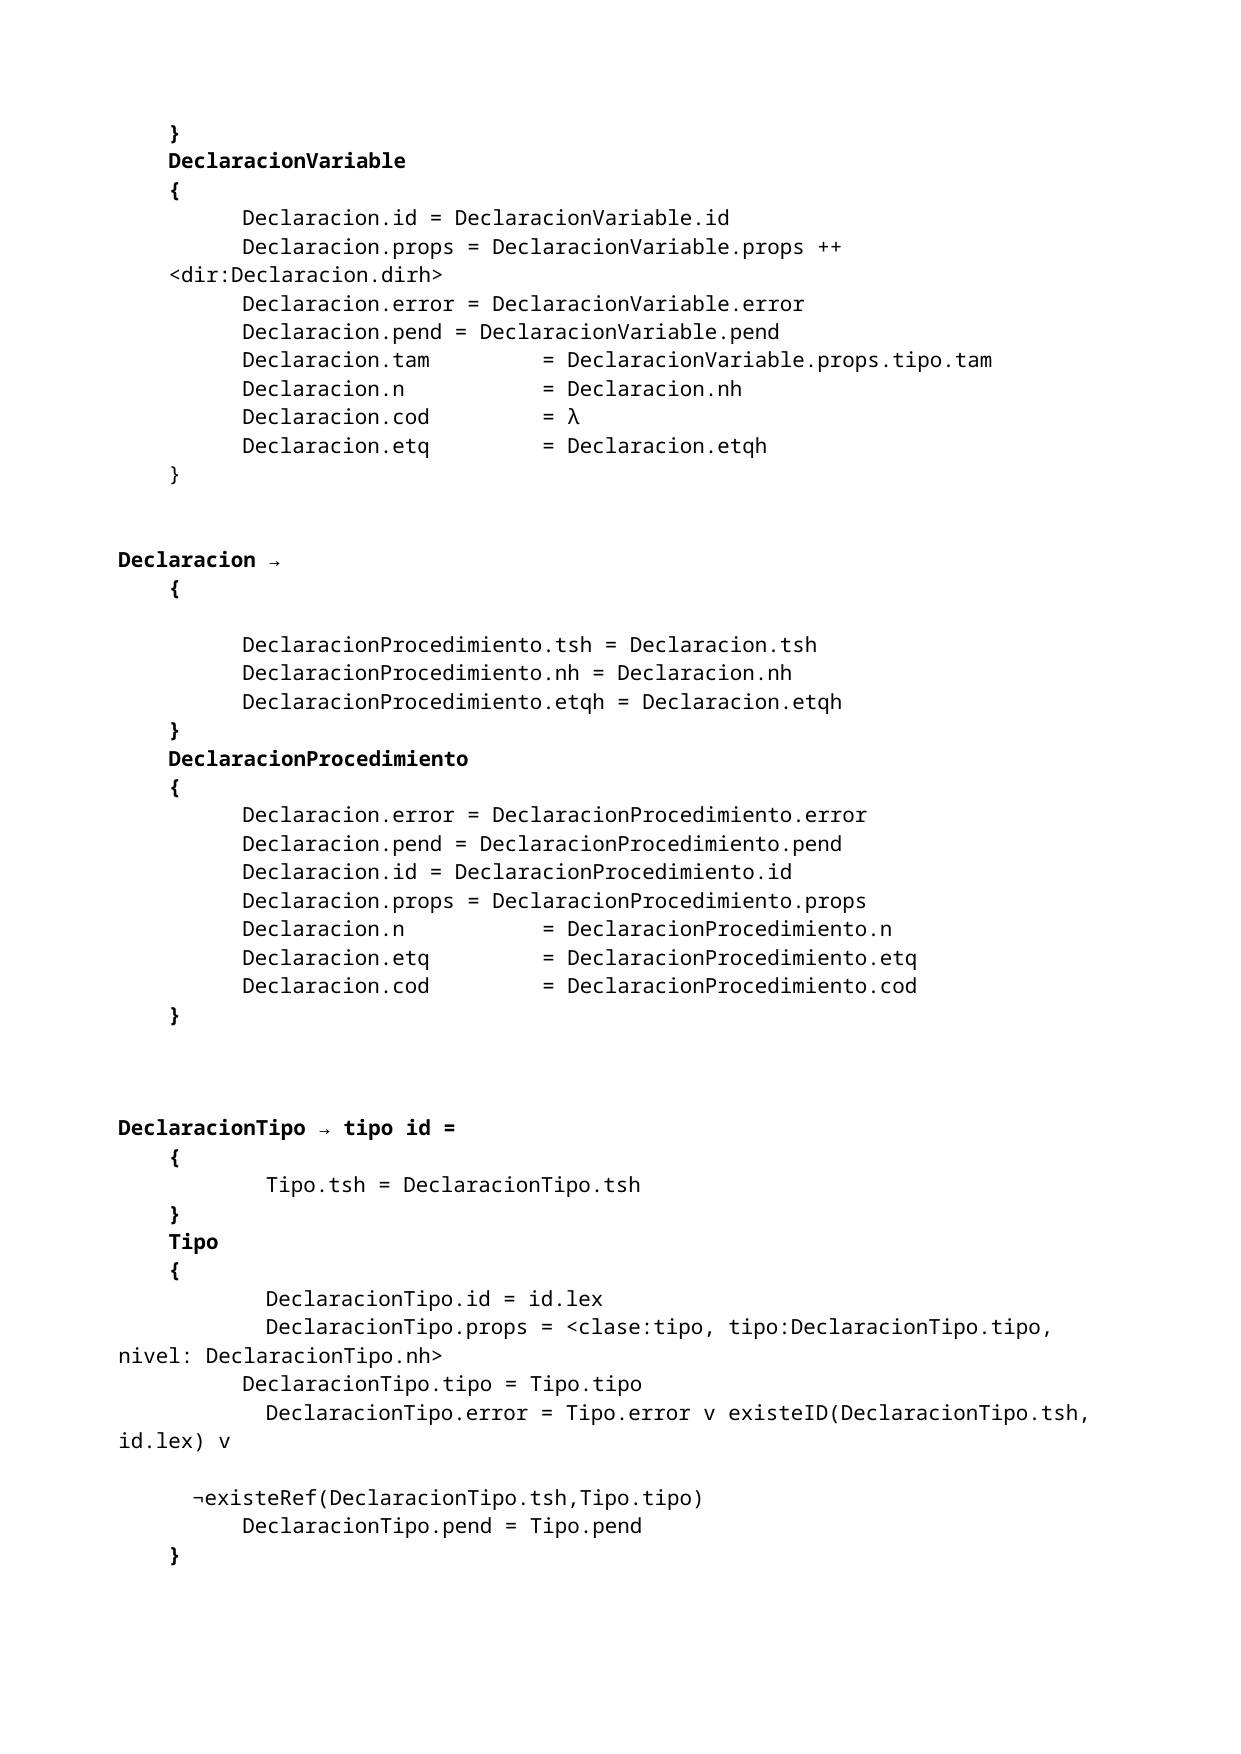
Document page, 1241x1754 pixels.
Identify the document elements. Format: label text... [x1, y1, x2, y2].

text Declaracion.error = DeclaracionProcedimiento.error [168, 801, 1122, 829]
text { [168, 573, 1122, 602]
text Declaracion.pend = DeclaracionProcedimiento.pend [168, 829, 1122, 857]
text { [168, 1256, 1122, 1284]
text Declaracion.tam = DeclaracionVariable.props.tipo.tam [168, 346, 1122, 374]
text } [168, 1199, 1122, 1227]
text Declaracion.id = DeclaracionVariable.id [168, 203, 1122, 232]
text } [168, 118, 1122, 147]
text DeclaracionProcedimiento.etqh = Declaracion.etqh [168, 687, 1122, 715]
text { [168, 1142, 1122, 1170]
text DeclaracionTipo.tipo = Tipo.tipo [168, 1369, 1122, 1398]
text Declaracion → [118, 545, 1122, 573]
text Declaracion.props = DeclaracionProcedimiento.props [168, 886, 1122, 914]
text DeclaracionTipo.props = <clase:tipo, tipo:DeclaracionTipo.tipo, nivel: DeclaracionTipo.nh> [118, 1312, 1122, 1369]
text DeclaracionTipo.pend = Tipo.pend [168, 1512, 1122, 1540]
text ¬existeRef(DeclaracionTipo.tsh,Tipo.tipo) [118, 1455, 1122, 1512]
text } [168, 715, 1122, 744]
text Tipo [168, 1227, 1122, 1256]
text Tipo.tsh = DeclaracionTipo.tsh [118, 1170, 1122, 1199]
text DeclaracionTipo.error = Tipo.error v existeID(DeclaracionTipo.tsh, id.lex) v [118, 1398, 1122, 1455]
text } [168, 459, 1122, 488]
text } [168, 1000, 1122, 1028]
text Declaracion.cod = λ [168, 402, 1122, 431]
text DeclaracionProcedimiento [168, 744, 1122, 772]
text DeclaracionTipo.id = id.lex [118, 1284, 1122, 1312]
text DeclaracionProcedimiento.tsh = Declaracion.tsh [168, 630, 1122, 658]
text { [168, 772, 1122, 801]
text Declaracion.n = Declaracion.nh [168, 374, 1122, 402]
text } [168, 1540, 1122, 1568]
text Declaracion.error = DeclaracionVariable.error [168, 289, 1122, 317]
text DeclaracionVariable [168, 147, 1122, 175]
text Declaracion.pend = DeclaracionVariable.pend [168, 317, 1122, 346]
text Declaracion.n = DeclaracionProcedimiento.n [168, 914, 1122, 943]
text DeclaracionProcedimiento.nh = Declaracion.nh [168, 658, 1122, 687]
text Declaracion.props = DeclaracionVariable.props ++ <dir:Declaracion.dirh> [168, 232, 1122, 289]
text { [168, 175, 1122, 203]
text Declaracion.etq = Declaracion.etqh [168, 431, 1122, 459]
text Declaracion.cod = DeclaracionProcedimiento.cod [168, 971, 1122, 1000]
text DeclaracionTipo → tipo id = [118, 1113, 1122, 1142]
text Declaracion.etq = DeclaracionProcedimiento.etq [168, 943, 1122, 971]
text Declaracion.id = DeclaracionProcedimiento.id [168, 857, 1122, 886]
